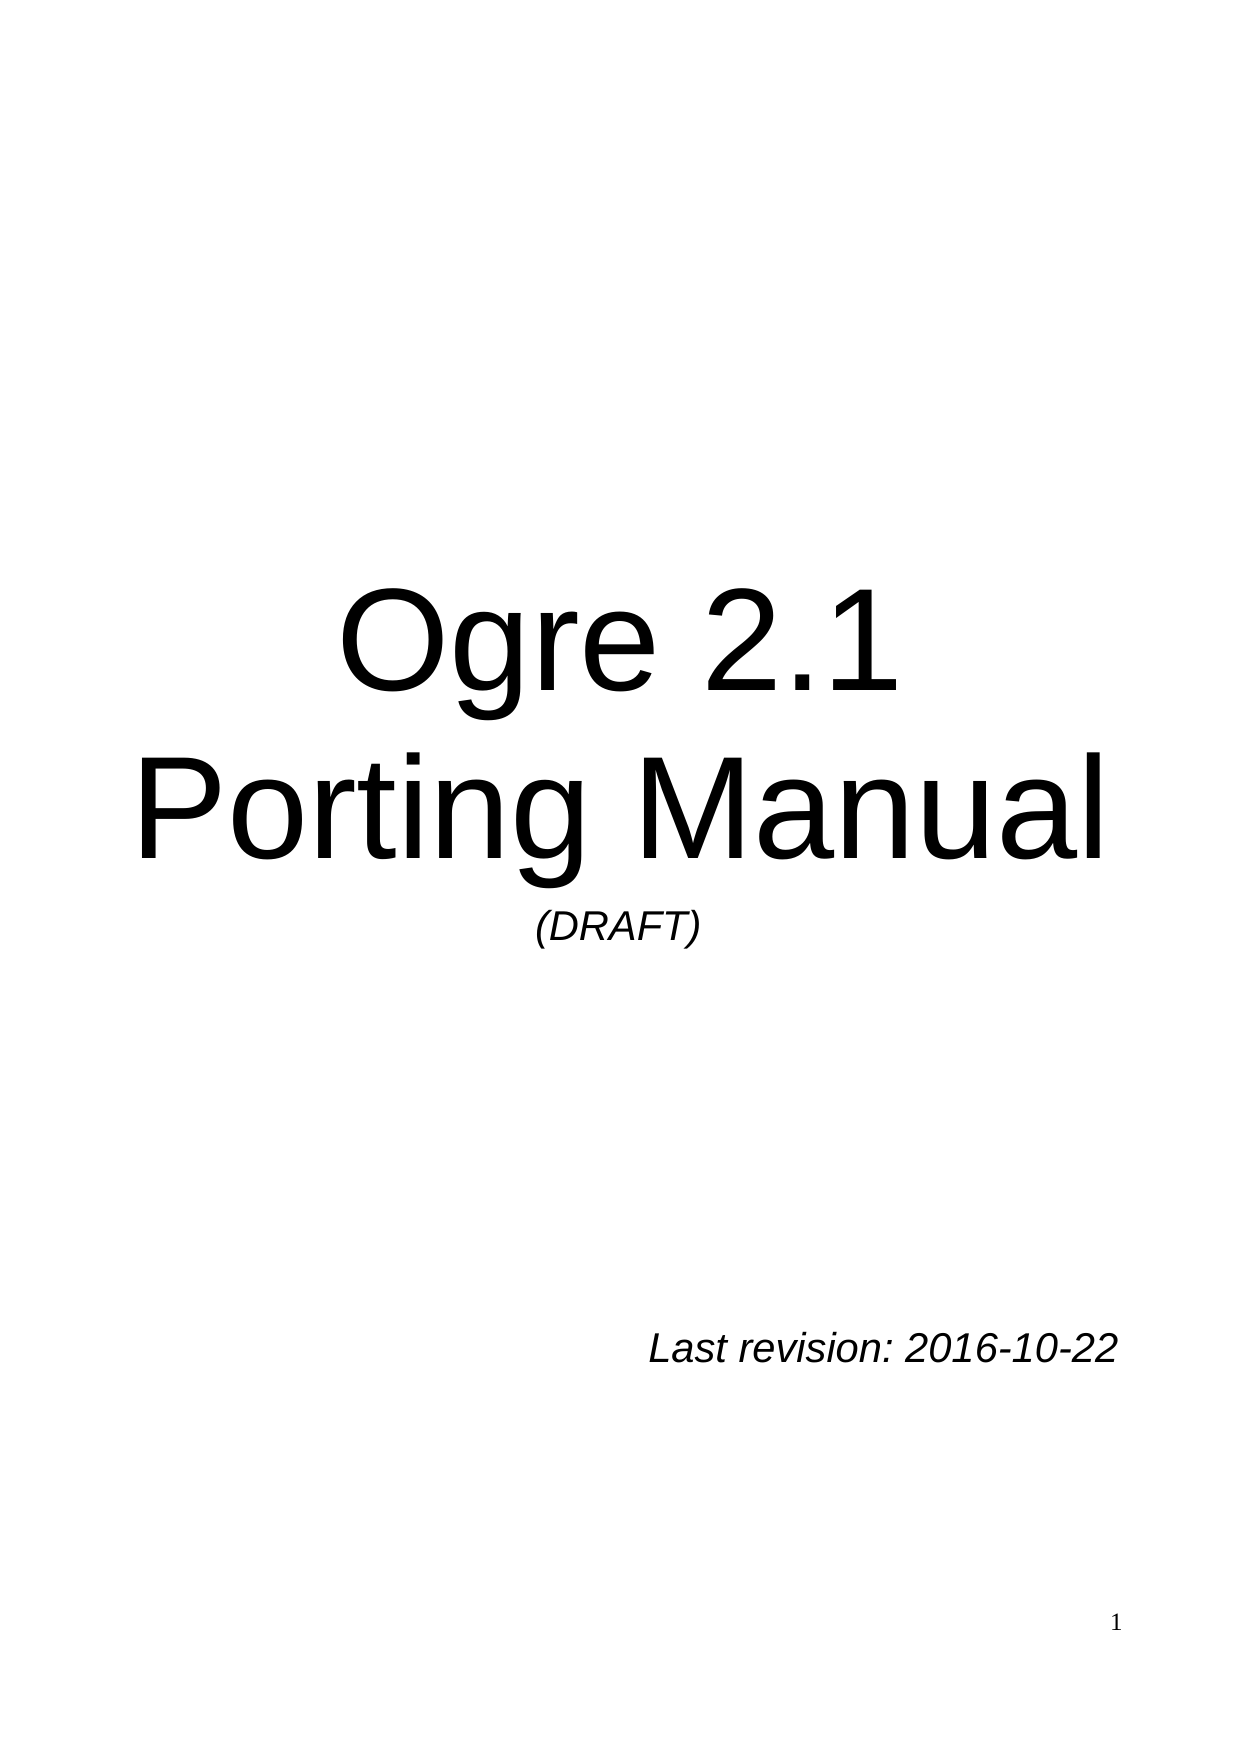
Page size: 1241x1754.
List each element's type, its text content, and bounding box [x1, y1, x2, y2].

text Last revision: 2016-10-22 [118, 1323, 1122, 1371]
subtitle Ogre 2.1 Porting Manual [118, 553, 1122, 889]
text (DRAFT) [118, 901, 1122, 949]
